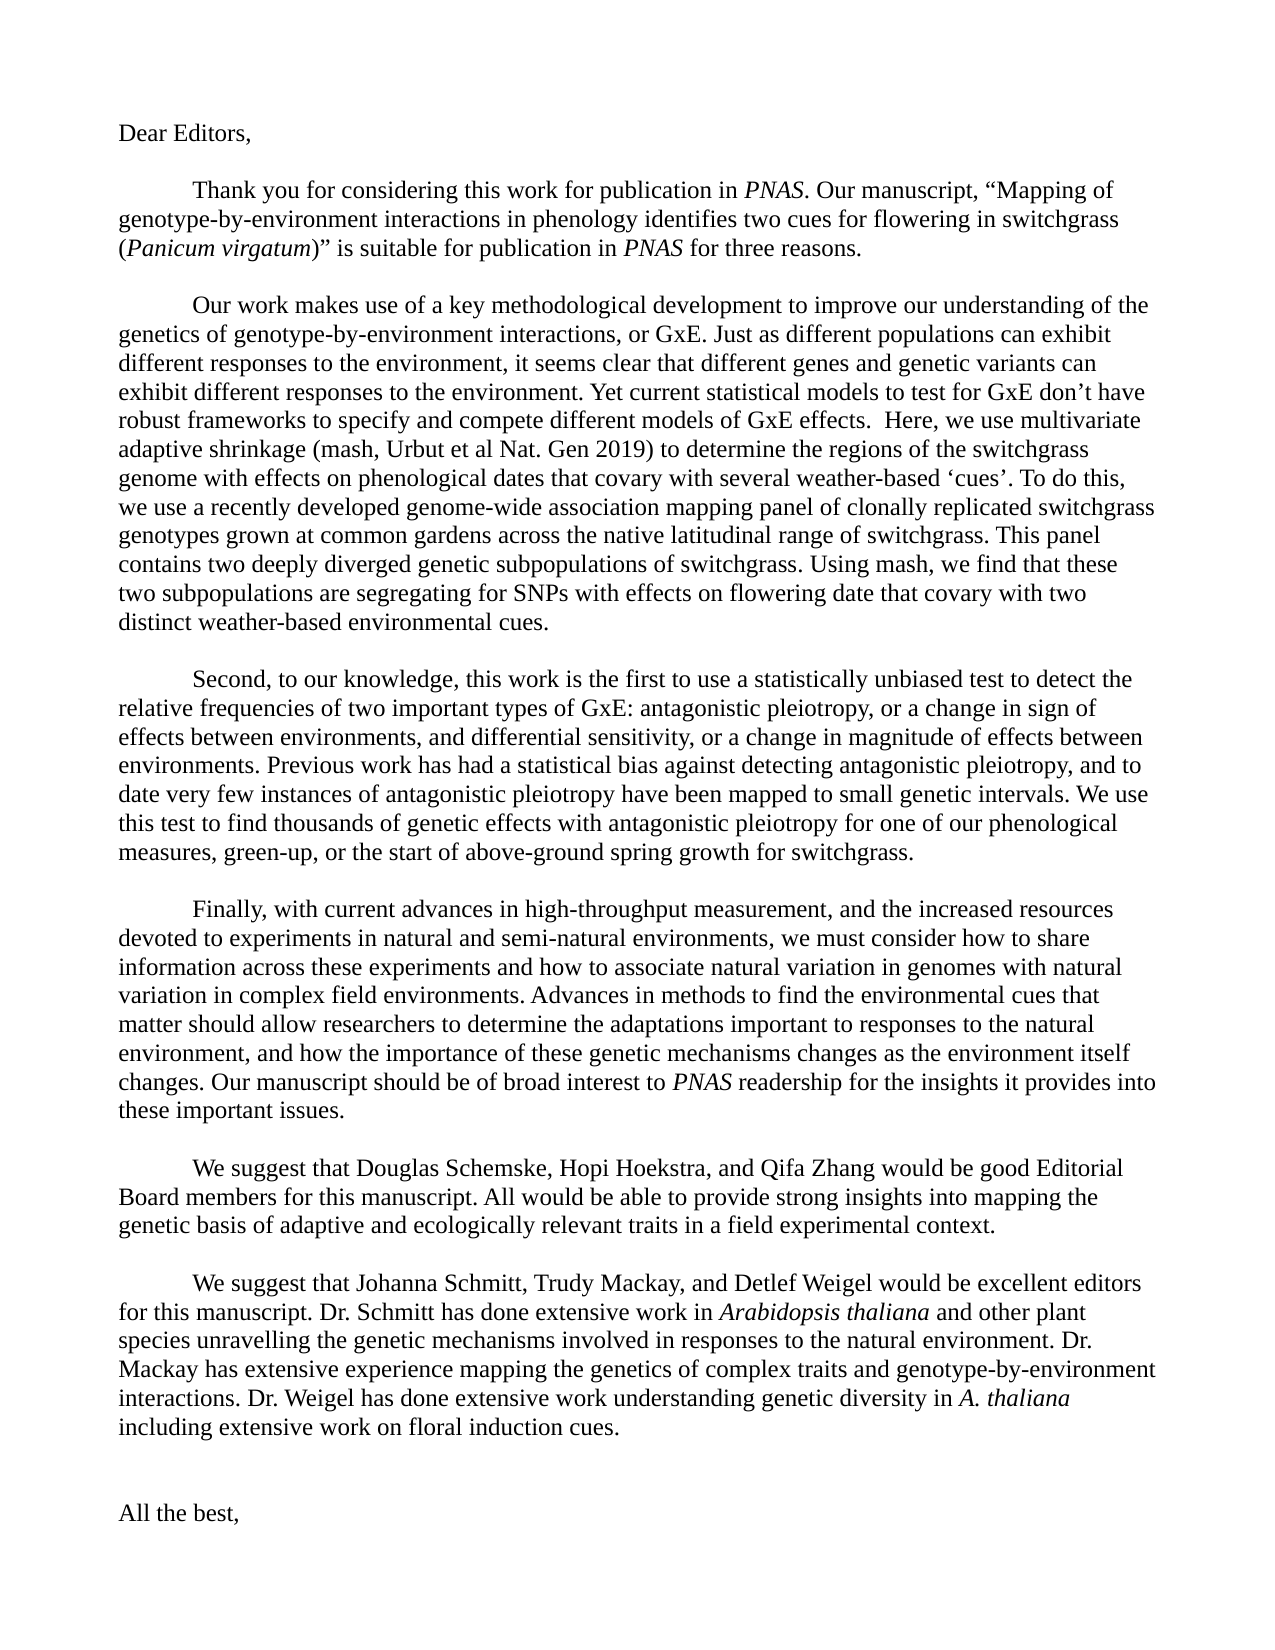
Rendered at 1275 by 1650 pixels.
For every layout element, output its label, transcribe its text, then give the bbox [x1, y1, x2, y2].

text Our work makes use of a key methodological development to improve our understanding of the genetics of genotype-by-environment interactions, or GxE. Just as different populations can exhibit different responses to the environment, it seems clear that different genes and genetic variants can exhibit different responses to the environment. Yet current statistical models to test for GxE don’t have robust frameworks to specify and compete different models of GxE effects. Here, we use multivariate adaptive shrinkage (mash, Urbut et al Nat. Gen 2019) to determine the regions of the switchgrass genome with effects on phenological dates that covary with several weather-based ‘cues’. To do this, we use a recently developed genome-wide association mapping panel of clonally replicated switchgrass genotypes grown at common gardens across the native latitudinal range of switchgrass. This panel contains two deeply diverged genetic subpopulations of switchgrass. Using mash, we find that these two subpopulations are segregating for SNPs with effects on flowering date that covary with two distinct weather-based environmental cues. [118, 291, 1157, 636]
text All the best, [118, 1498, 1157, 1527]
text Second, to our knowledge, this work is the first to use a statistically unbiased test to detect the relative frequencies of two important types of GxE: antagonistic pleiotropy, or a change in sign of effects between environments, and differential sensitivity, or a change in magnitude of effects between environments. Previous work has had a statistical bias against detecting antagonistic pleiotropy, and to date very few instances of antagonistic pleiotropy have been mapped to small genetic intervals. We use this test to find thousands of genetic effects with antagonistic pleiotropy for one of our phenological measures, green-up, or the start of above-ground spring growth for switchgrass. [118, 664, 1157, 866]
text Thank you for considering this work for publication in PNAS. Our manuscript, “Mapping of genotype-by-environment interactions in phenology identifies two cues for flowering in switchgrass (Panicum virgatum)” is suitable for publication in PNAS for three reasons. [118, 176, 1157, 262]
text Finally, with current advances in high-throughput measurement, and the increased resources devoted to experiments in natural and semi-natural environments, we must consider how to share information across these experiments and how to associate natural variation in genomes with natural variation in complex field environments. Advances in methods to find the environmental cues that matter should allow researchers to determine the adaptations important to responses to the natural environment, and how the importance of these genetic mechanisms changes as the environment itself changes. Our manuscript should be of broad interest to PNAS readership for the insights it provides into these important issues. [118, 894, 1157, 1124]
text We suggest that Johanna Schmitt, Trudy Mackay, and Detlef Weigel would be excellent editors for this manuscript. Dr. Schmitt has done extensive work in Arabidopsis thaliana and other plant species unravelling the genetic mechanisms involved in responses to the natural environment. Dr. Mackay has extensive experience mapping the genetics of complex traits and genotype-by-environment interactions. Dr. Weigel has done extensive work understanding genetic diversity in A. thaliana including extensive work on floral induction cues. [118, 1268, 1157, 1441]
text Dear Editors, [118, 118, 1157, 147]
text We suggest that Douglas Schemske, Hopi Hoekstra, and Qifa Zhang would be good Editorial Board members for this manuscript. All would be able to provide strong insights into mapping the genetic basis of adaptive and ecologically relevant traits in a field experimental context. [118, 1153, 1157, 1239]
